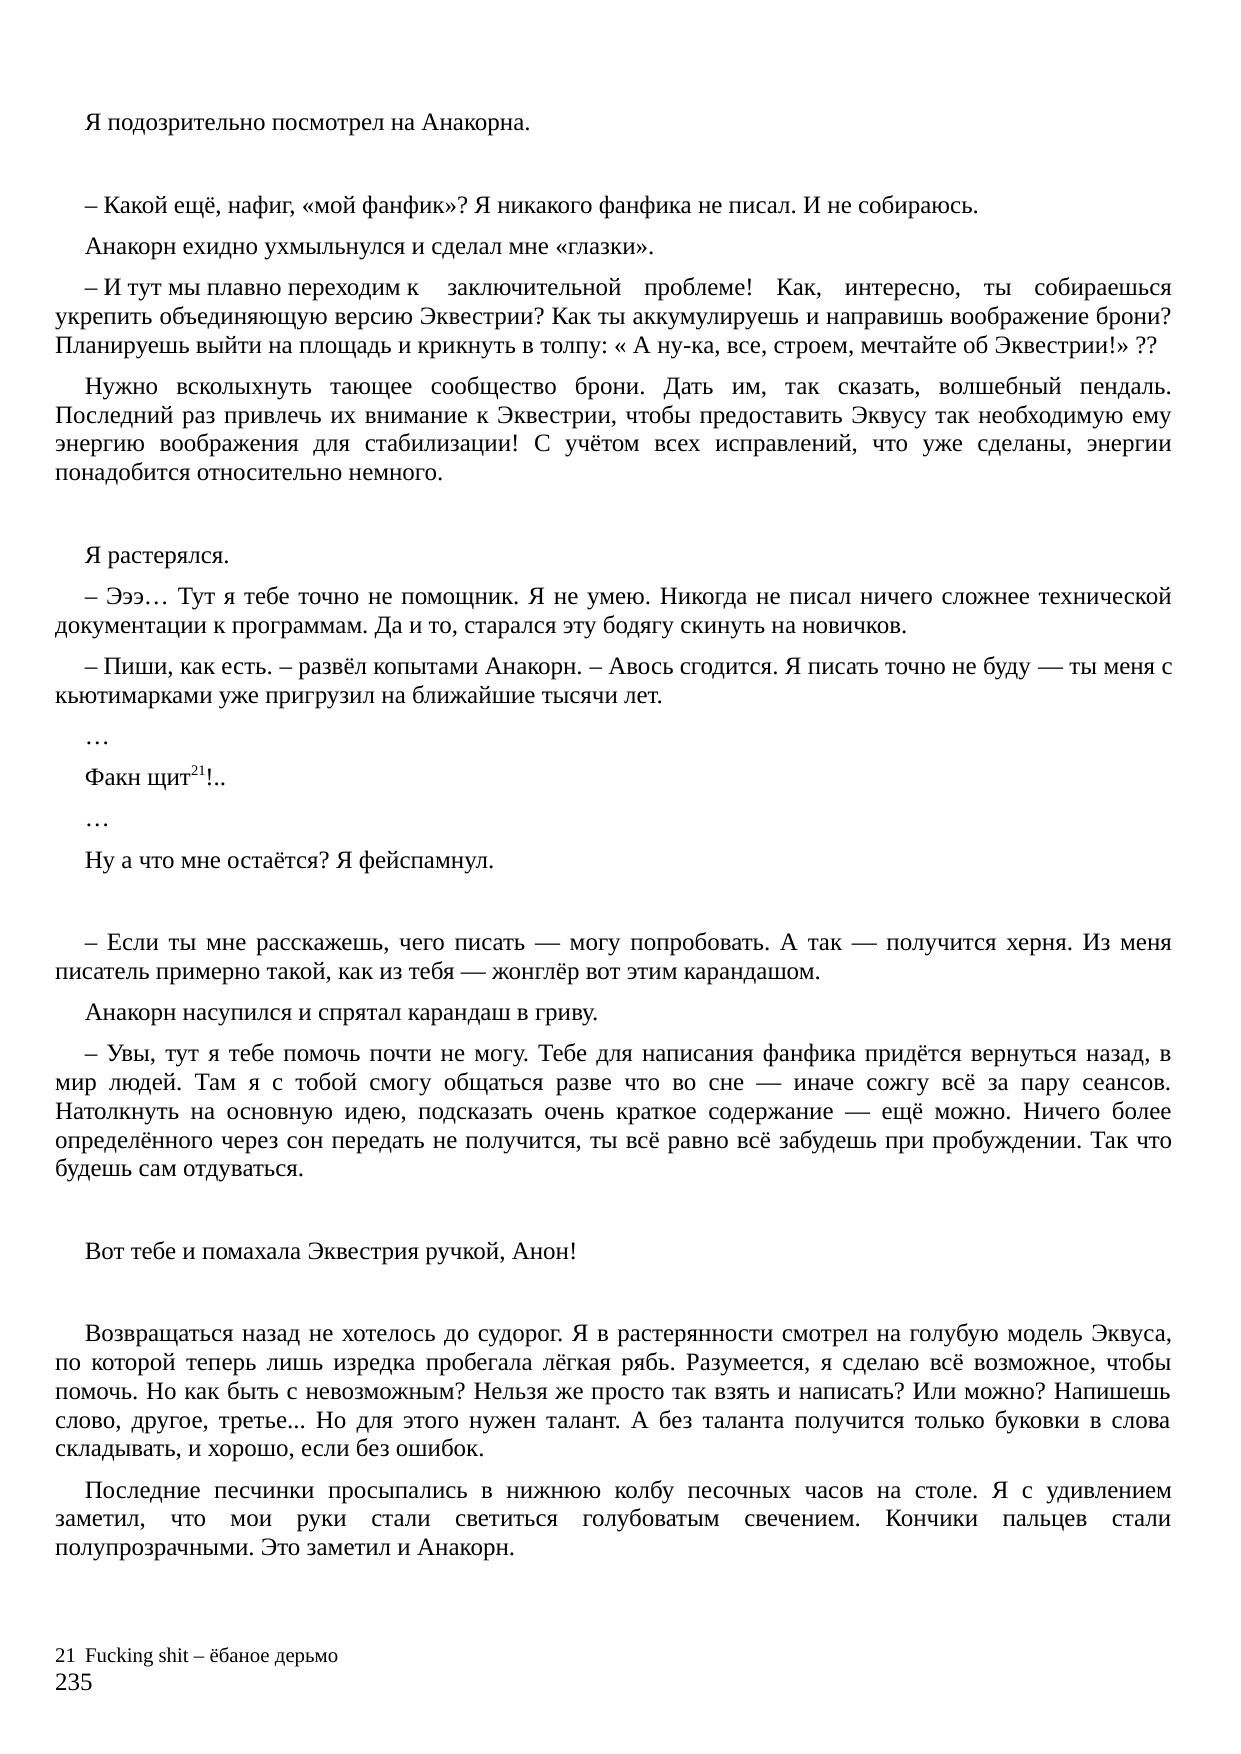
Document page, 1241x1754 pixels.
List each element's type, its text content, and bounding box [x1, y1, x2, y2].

text – Пиши, как есть. – развёл копытами Анакорн. – Авось сгодится. Я писать точно не буду — ты меня с кьютимарками уже пригрузил на ближайшие тысячи лет. [55, 651, 1173, 708]
text – И тут мы плавно переходим к заключительной проблеме! Как, интересно, ты собираешься укрепить объединяющую версию Эквестрии? Как ты аккумулируешь и направишь воображение брони? Планируешь выйти на площадь и крикнуть в толпу: « А ну-ка, все, строем, мечтайте об Эквестрии!» ?? [55, 272, 1173, 358]
text Вот тебе и помахала Эквестрия ручкой, Анон! [55, 1236, 1173, 1265]
text – Эээ… Тут я тебе точно не помощник. Я не умею. Никогда не писал ничего сложнее технической документации к программам. Да и то, старался эту бодягу скинуть на новичков. [55, 581, 1173, 638]
text … [55, 803, 1173, 832]
text Возвращаться назад не хотелось до судорог. Я в растерянности смотрел на голубую модель Эквуса, по которой теперь лишь изредка пробегала лёгкая рябь. Разумеется, я сделаю всё возможное, чтобы помочь. Но как быть с невозможным? Нельзя же просто так взять и написать? Или можно? Напишешь слово, другое, третье... Но для этого нужен талант. А без таланта получится только буковки в слова складывать, и хорошо, если без ошибок. [55, 1318, 1173, 1462]
text – Какой ещё, нафиг, «мой фанфик»? Я никакого фанфика не писал. И не собираюсь. [55, 190, 1173, 218]
text Последние песчинки просыпались в нижнюю колбу песочных часов на столе. Я с удивлением заметил, что мои руки стали светиться голубоватым свечением. Кончики пальцев стали полупрозрачными. Это заметил и Анакорн. [55, 1475, 1173, 1561]
text – Увы, тут я тебе помочь почти не могу. Тебе для написания фанфика придётся вернуться назад, в мир людей. Там я с тобой смогу общаться разве что во сне — иначе сожгу всё за пару сеансов. Натолкнуть на основную идею, подсказать очень краткое содержание — ещё можно. Ничего более определённого через сон передать не получится, ты всё равно всё забудешь при пробуждении. Так что будешь сам отдуваться. [55, 1038, 1173, 1182]
text Я растерялся. [55, 540, 1173, 568]
text – Если ты мне расскажешь, чего писать — могу попробовать. А так — получится херня. Из меня писатель примерно такой, как из тебя — жонглёр вот этим карандашом. [55, 927, 1173, 985]
text Анакорн насупился и спрятал карандаш в гриву. [55, 997, 1173, 1026]
text Нужно всколыхнуть тающее сообщество брони. Дать им, так сказать, волшебный пендаль. Последний раз привлечь их внимание к Эквестрии, чтобы предоставить Эквусу так необходимую ему энергию воображения для стабилизации! С учётом всех исправлений, что уже сделаны, энергии понадобится относительно немного. [55, 371, 1173, 486]
text … [55, 721, 1173, 750]
text Я подозрительно посмотрел на Анакорна. [55, 107, 1173, 136]
text Ну а что мне остаётся? Я фейспамнул. [55, 845, 1173, 873]
text Факн щит!.. [55, 762, 1173, 791]
text Fucking shit – ёбаное дерьмо [55, 1642, 1173, 1667]
text Анакорн ехидно ухмыльнулся и сделал мне «глазки». [55, 231, 1173, 260]
